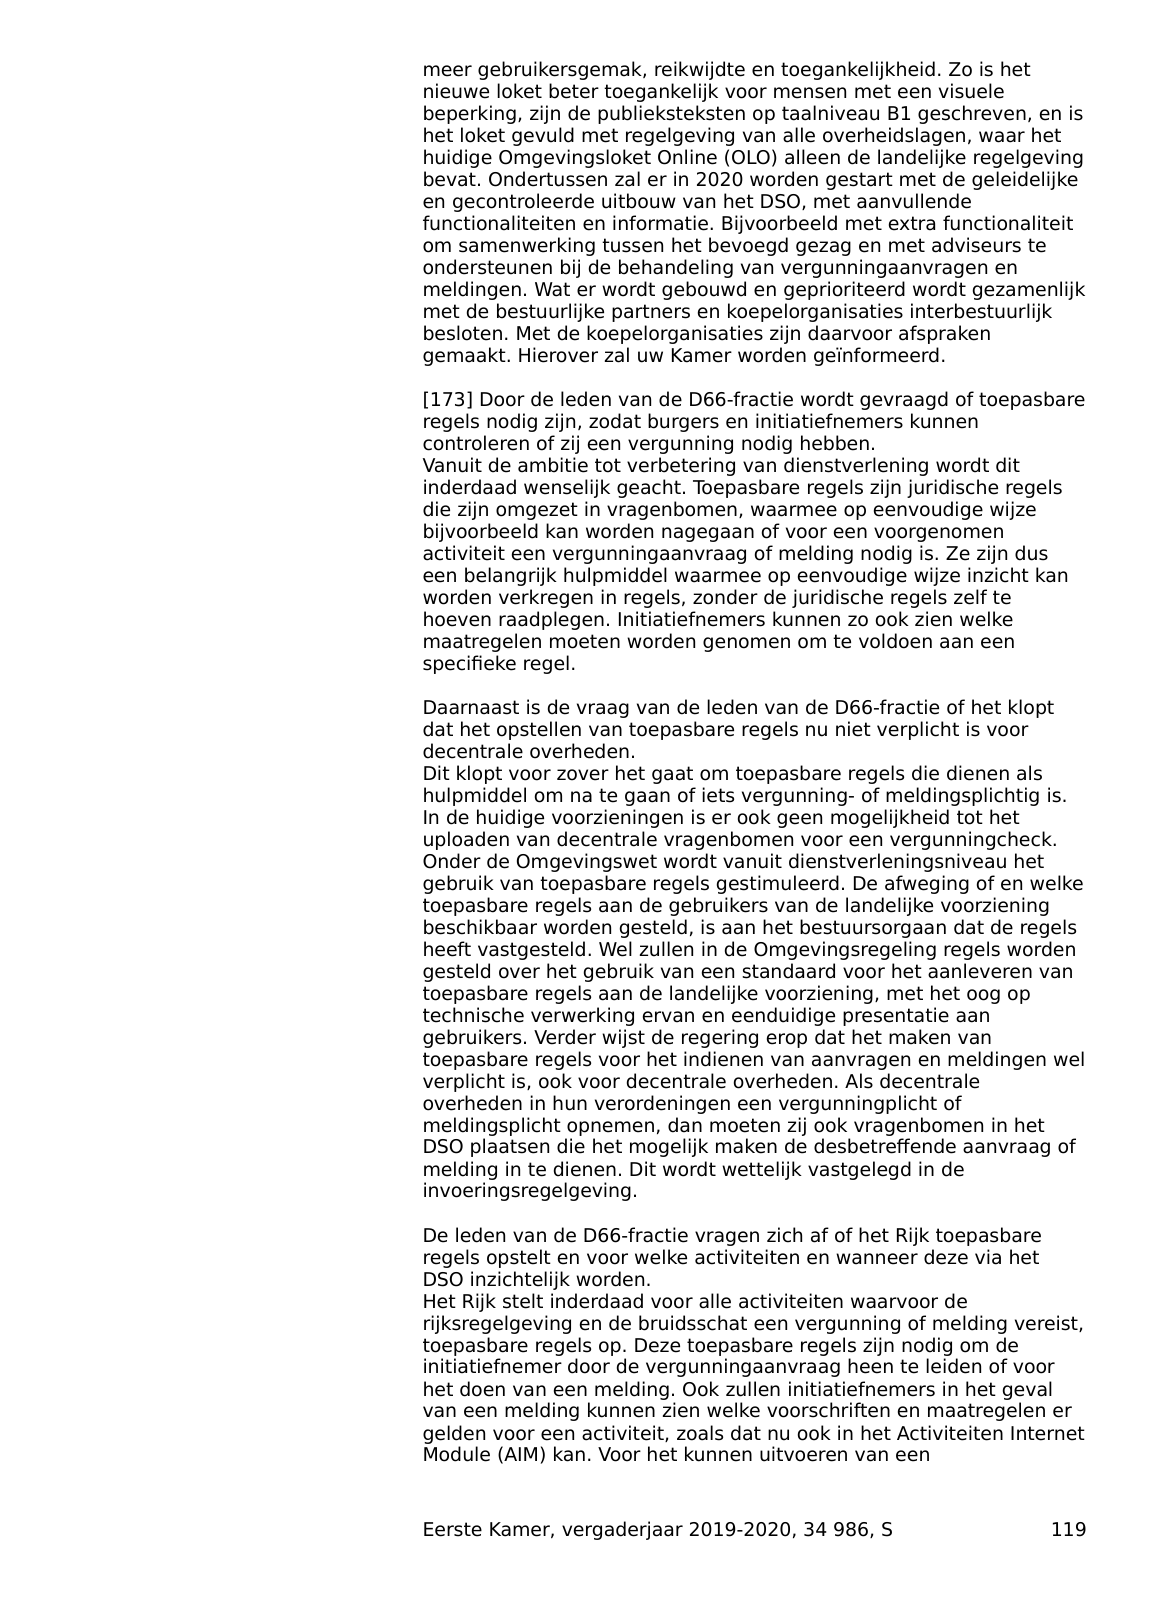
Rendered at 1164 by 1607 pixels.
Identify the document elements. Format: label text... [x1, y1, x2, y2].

text Daarnaast is de vraag van de leden van de D66-fractie of het klopt dat het opstellen van toepasbare regels nu niet verplicht is voor decentrale overheden. [422, 697, 1087, 763]
text Vanuit de ambitie tot verbetering van dienstverlening wordt dit inderdaad wenselijk geacht. Toepasbare regels zijn juridische regels die zijn omgezet in vragenbomen, waarmee op eenvoudige wijze bijvoorbeeld kan worden nagegaan of voor een voorgenomen activiteit een vergunningaanvraag of melding nodig is. Ze zijn dus een belangrijk hulpmiddel waarmee op eenvoudige wijze inzicht kan worden verkregen in regels, zonder de juridische regels zelf te hoeven raadplegen. Initiatiefnemers kunnen zo ook zien welke maatregelen moeten worden genomen om te voldoen aan een specifieke regel. [422, 455, 1087, 675]
text [173] Door de leden van de D66-fractie wordt gevraagd of toepasbare regels nodig zijn, zodat burgers en initiatiefnemers kunnen controleren of zij een vergunning nodig hebben. [422, 389, 1087, 455]
text meer gebruikersgemak, reikwijdte en toegankelijkheid. Zo is het nieuwe loket beter toegankelijk voor mensen met een visuele beperking, zijn de publieksteksten op taalniveau B1 geschreven, en is het loket gevuld met regelgeving van alle overheidslagen, waar het huidige Omgevingsloket Online (OLO) alleen de landelijke regelgeving bevat. Ondertussen zal er in 2020 worden gestart met de geleidelijke en gecontroleerde uitbouw van het DSO, met aanvullende functionaliteiten en informatie. Bijvoorbeeld met extra functionaliteit om samenwerking tussen het bevoegd gezag en met adviseurs te ondersteunen bij de behandeling van vergunningaanvragen en meldingen. Wat er wordt gebouwd en geprioriteerd wordt gezamenlijk met de bestuurlijke partners en koepelorganisaties interbestuurlijk besloten. Met de koepelorganisaties zijn daarvoor afspraken gemaakt. Hierover zal uw Kamer worden geïnformeerd. [422, 59, 1087, 367]
text Dit klopt voor zover het gaat om toepasbare regels die dienen als hulpmiddel om na te gaan of iets vergunning- of meldingsplichtig is. In de huidige voorzieningen is er ook geen mogelijkheid tot het uploaden van decentrale vragenbomen voor een vergunningcheck. Onder de Omgevingswet wordt vanuit dienstverleningsniveau het gebruik van toepasbare regels gestimuleerd. De afweging of en welke toepasbare regels aan de gebruikers van de landelijke voorziening beschikbaar worden gesteld, is aan het bestuursorgaan dat de regels heeft vastgesteld. Wel zullen in de Omgevingsregeling regels worden gesteld over het gebruik van een standaard voor het aanleveren van toepasbare regels aan de landelijke voorziening, met het oog op technische verwerking ervan en eenduidige presentatie aan gebruikers. Verder wijst de regering erop dat het maken van toepasbare regels voor het indienen van aanvragen en meldingen wel verplicht is, ook voor decentrale overheden. Als decentrale overheden in hun verordeningen een vergunningplicht of meldingsplicht opnemen, dan moeten zij ook vragenbomen in het DSO plaatsen die het mogelijk maken de desbetreffende aanvraag of melding in te dienen. Dit wordt wettelijk vastgelegd in de invoeringsregelgeving. [422, 763, 1087, 1202]
text De leden van de D66-fractie vragen zich af of het Rijk toepasbare regels opstelt en voor welke activiteiten en wanneer deze via het DSO inzichtelijk worden. [422, 1224, 1087, 1291]
text Het Rijk stelt inderdaad voor alle activiteiten waarvoor de rijksregelgeving en de bruidsschat een vergunning of melding vereist, toepasbare regels op. Deze toepasbare regels zijn nodig om de initiatiefnemer door de vergunningaanvraag heen te leiden of voor het doen van een melding. Ook zullen initiatiefnemers in het geval van een melding kunnen zien welke voorschriften en maatregelen er gelden voor een activiteit, zoals dat nu ook in het Activiteiten Internet Module (AIM) kan. Voor het kunnen uitvoeren van een [422, 1291, 1087, 1466]
